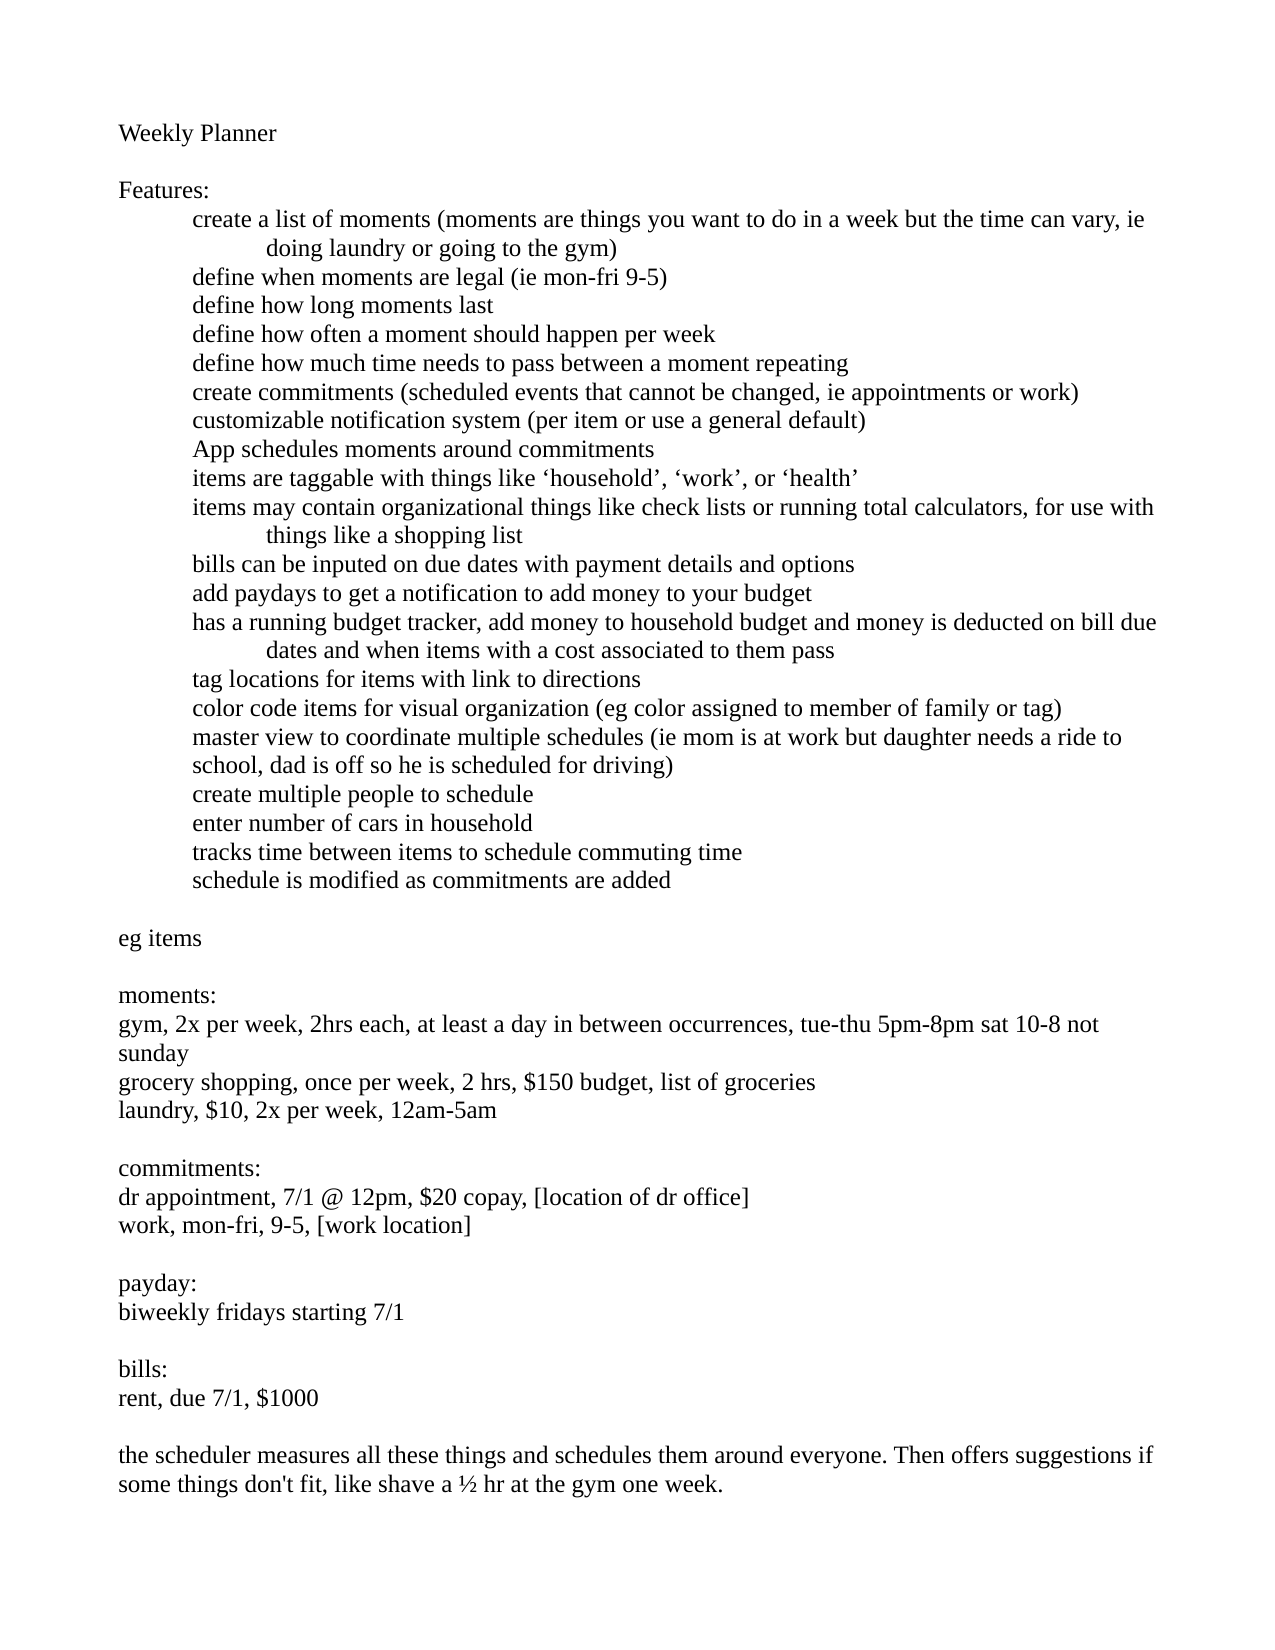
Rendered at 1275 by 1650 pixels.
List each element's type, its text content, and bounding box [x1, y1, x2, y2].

text master view to coordinate multiple schedules (ie mom is at work but daughter needs a ride to school, dad is off so he is scheduled for driving) [118, 722, 1157, 779]
text work, mon-fri, 9-5, [work location] [118, 1211, 1157, 1239]
text create a list of moments (moments are things you want to do in a week but the time can vary, ie doing laundry or going to the gym) [118, 204, 1157, 262]
text create commitments (scheduled events that cannot be changed, ie appointments or work) [118, 377, 1157, 406]
text schedule is modified as commitments are added [118, 866, 1157, 894]
text biweekly fridays starting 7/1 [118, 1297, 1157, 1326]
text rent, due 7/1, $1000 [118, 1383, 1157, 1412]
text tracks time between items to schedule commuting time [118, 837, 1157, 866]
text eg items [118, 923, 1157, 952]
text App schedules moments around commitments [118, 434, 1157, 463]
text commitments: [118, 1153, 1157, 1182]
text gym, 2x per week, 2hrs each, at least a day in between occurrences, tue-thu 5pm-8pm sat 10-8 not sunday [118, 1009, 1157, 1067]
text dr appointment, 7/1 @ 12pm, $20 copay, [location of dr office] [118, 1182, 1157, 1211]
text add paydays to get a notification to add money to your budget [118, 578, 1157, 607]
text enter number of cars in household [118, 808, 1157, 837]
text grocery shopping, once per week, 2 hrs, $150 budget, list of groceries [118, 1067, 1157, 1096]
text bills can be inputed on due dates with payment details and options [118, 549, 1157, 578]
text color code items for visual organization (eg color assigned to member of family or tag) [118, 693, 1157, 722]
text define how much time needs to pass between a moment repeating [118, 348, 1157, 377]
text Weekly Planner [118, 118, 1157, 147]
text create multiple people to schedule [118, 779, 1157, 808]
text define when moments are legal (ie mon-fri 9-5) [118, 262, 1157, 291]
text customizable notification system (per item or use a general default) [118, 406, 1157, 434]
text define how often a moment should happen per week [118, 319, 1157, 348]
text items may contain organizational things like check lists or running total calculators, for use with things like a shopping list [118, 492, 1157, 549]
text items are taggable with things like ‘household’, ‘work’, or ‘health’ [118, 463, 1157, 492]
text has a running budget tracker, add money to household budget and money is deducted on bill due dates and when items with a cost associated to them pass [118, 607, 1157, 664]
text the scheduler measures all these things and schedules them around everyone. Then offers suggestions if some things don't fit, like shave a ½ hr at the gym one week. [118, 1441, 1157, 1498]
text payday: [118, 1268, 1157, 1297]
text bills: [118, 1354, 1157, 1383]
text define how long moments last [118, 291, 1157, 319]
text laundry, $10, 2x per week, 12am-5am [118, 1096, 1157, 1124]
text tag locations for items with link to directions [118, 664, 1157, 693]
text moments: [118, 981, 1157, 1009]
text Features: [118, 176, 1157, 204]
